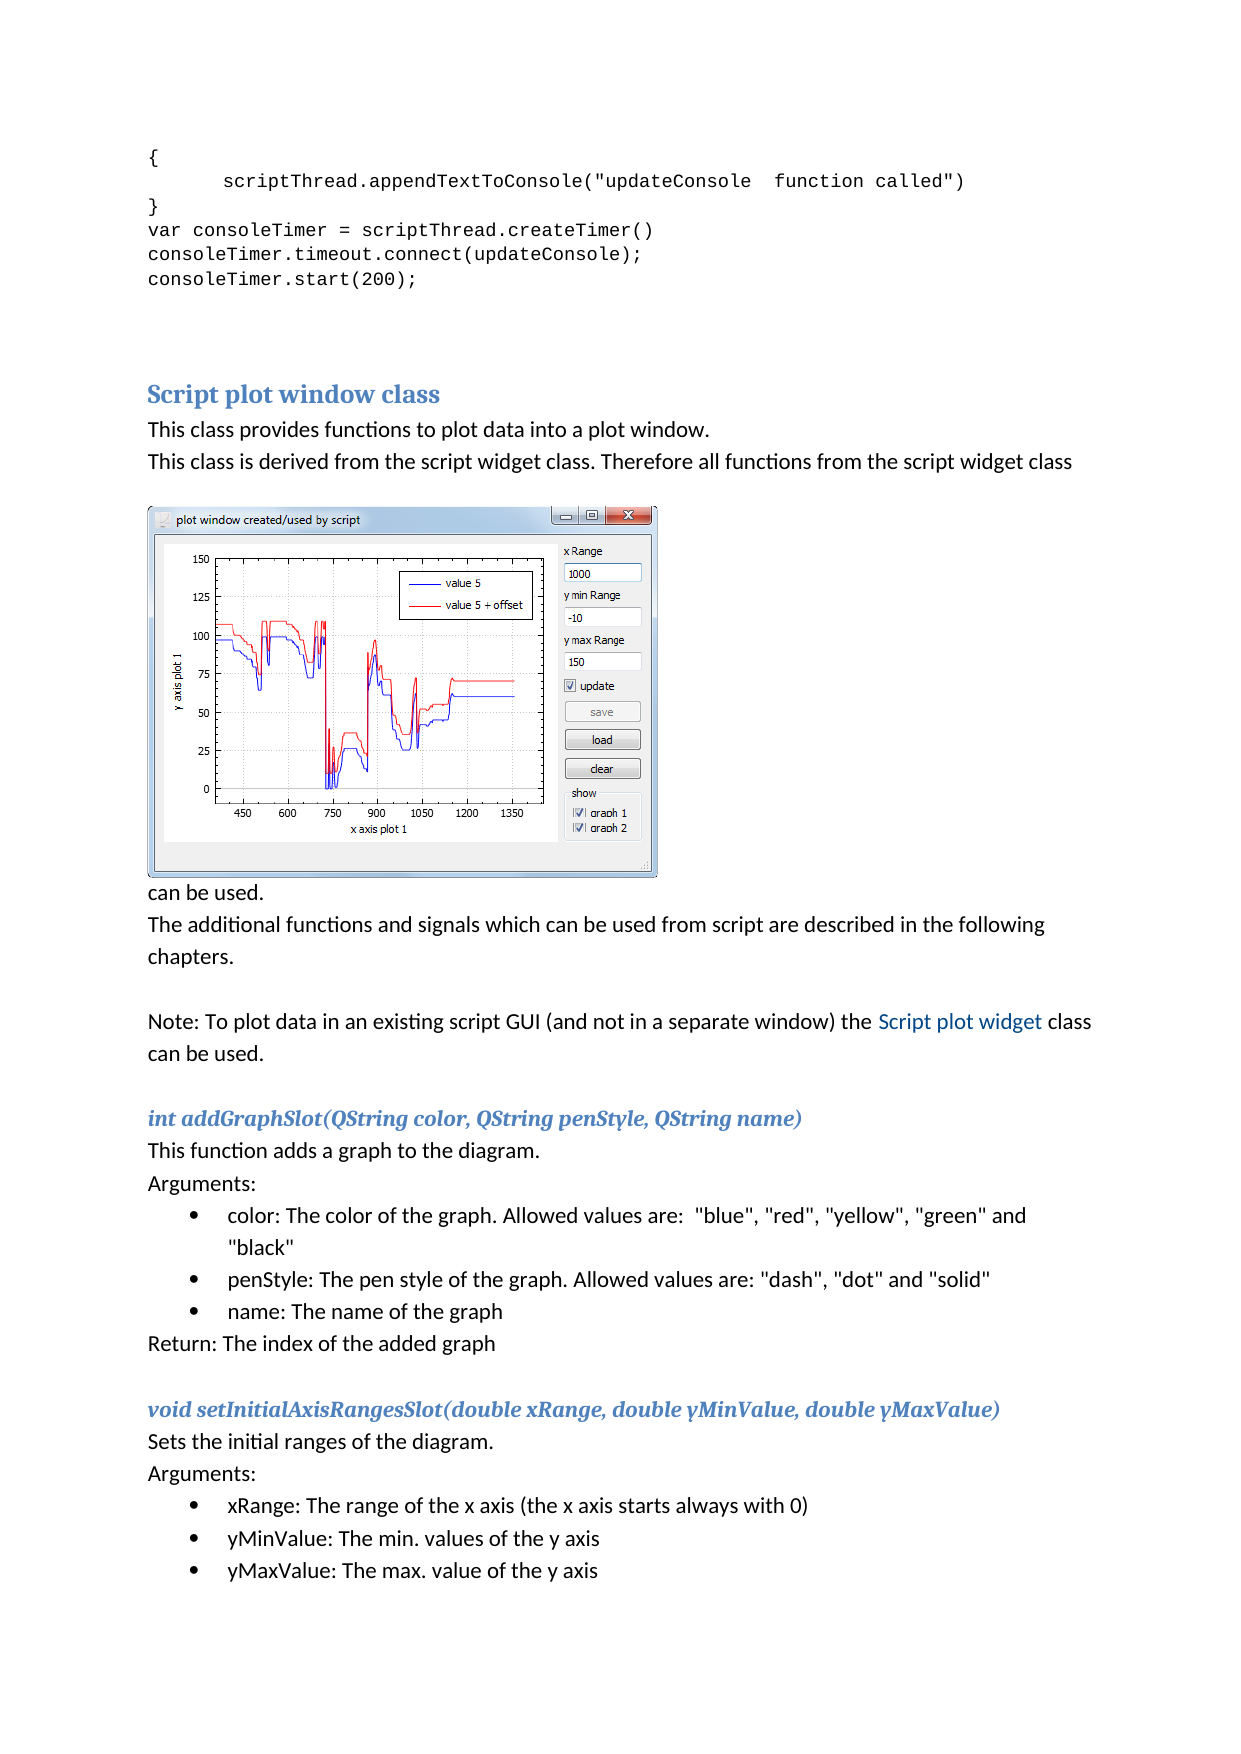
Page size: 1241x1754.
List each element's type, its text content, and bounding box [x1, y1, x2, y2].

text This class is derived from the script widget class. Therefore all functions from the script widget class can be used. [148, 447, 1093, 906]
text consoleTimer.timeout.connect(updateConsole); [148, 245, 1093, 266]
list xRange: The range of the x axis (the x axis starts always with 0) [190, 1491, 1093, 1519]
text This function adds a graph to the diagram. [148, 1136, 1093, 1164]
text { [148, 148, 1093, 169]
text Arguments: [148, 1169, 1093, 1197]
list penStyle: The pen style of the graph. Allowed values are: "dash", "dot" and "solid" [190, 1265, 1093, 1293]
text } [148, 196, 1093, 218]
text Sets the initial ranges of the diagram. [148, 1427, 1093, 1455]
text The additional functions and signals which can be used from script are described in the following chapters. [148, 910, 1093, 970]
text This class provides functions to plot data into a plot window. [148, 415, 1093, 443]
text var consoleTimer = scriptThread.createTimer() [148, 221, 1093, 242]
text Arguments: [148, 1459, 1093, 1487]
list yMaxValue: The max. value of the y axis [190, 1556, 1093, 1584]
text scriptThread.appendTextToConsole("updateConsole function called") [148, 172, 1093, 193]
list color: The color of the graph. Allowed values are: "blue", "red", "yellow", "green" and "black" [190, 1201, 1093, 1261]
text Note: To plot data in an existing script GUI (and not in a separate window) the Script plot widget class can be used. [148, 1007, 1093, 1067]
text consoleTimer.start(200); [148, 269, 1093, 291]
text Return: The index of the added graph [148, 1329, 1093, 1358]
subtitle int addGraphSlot(QString color, QString penStyle, QString name) [148, 1106, 1093, 1133]
subtitle Script plot window class [148, 379, 1093, 410]
picture [147, 506, 658, 878]
list yMinValue: The min. values of the y axis [190, 1524, 1093, 1552]
subtitle void setInitialAxisRangesSlot(double xRange, double yMinValue, double yMaxValue) [148, 1397, 1093, 1423]
list name: The name of the graph [190, 1297, 1093, 1325]
